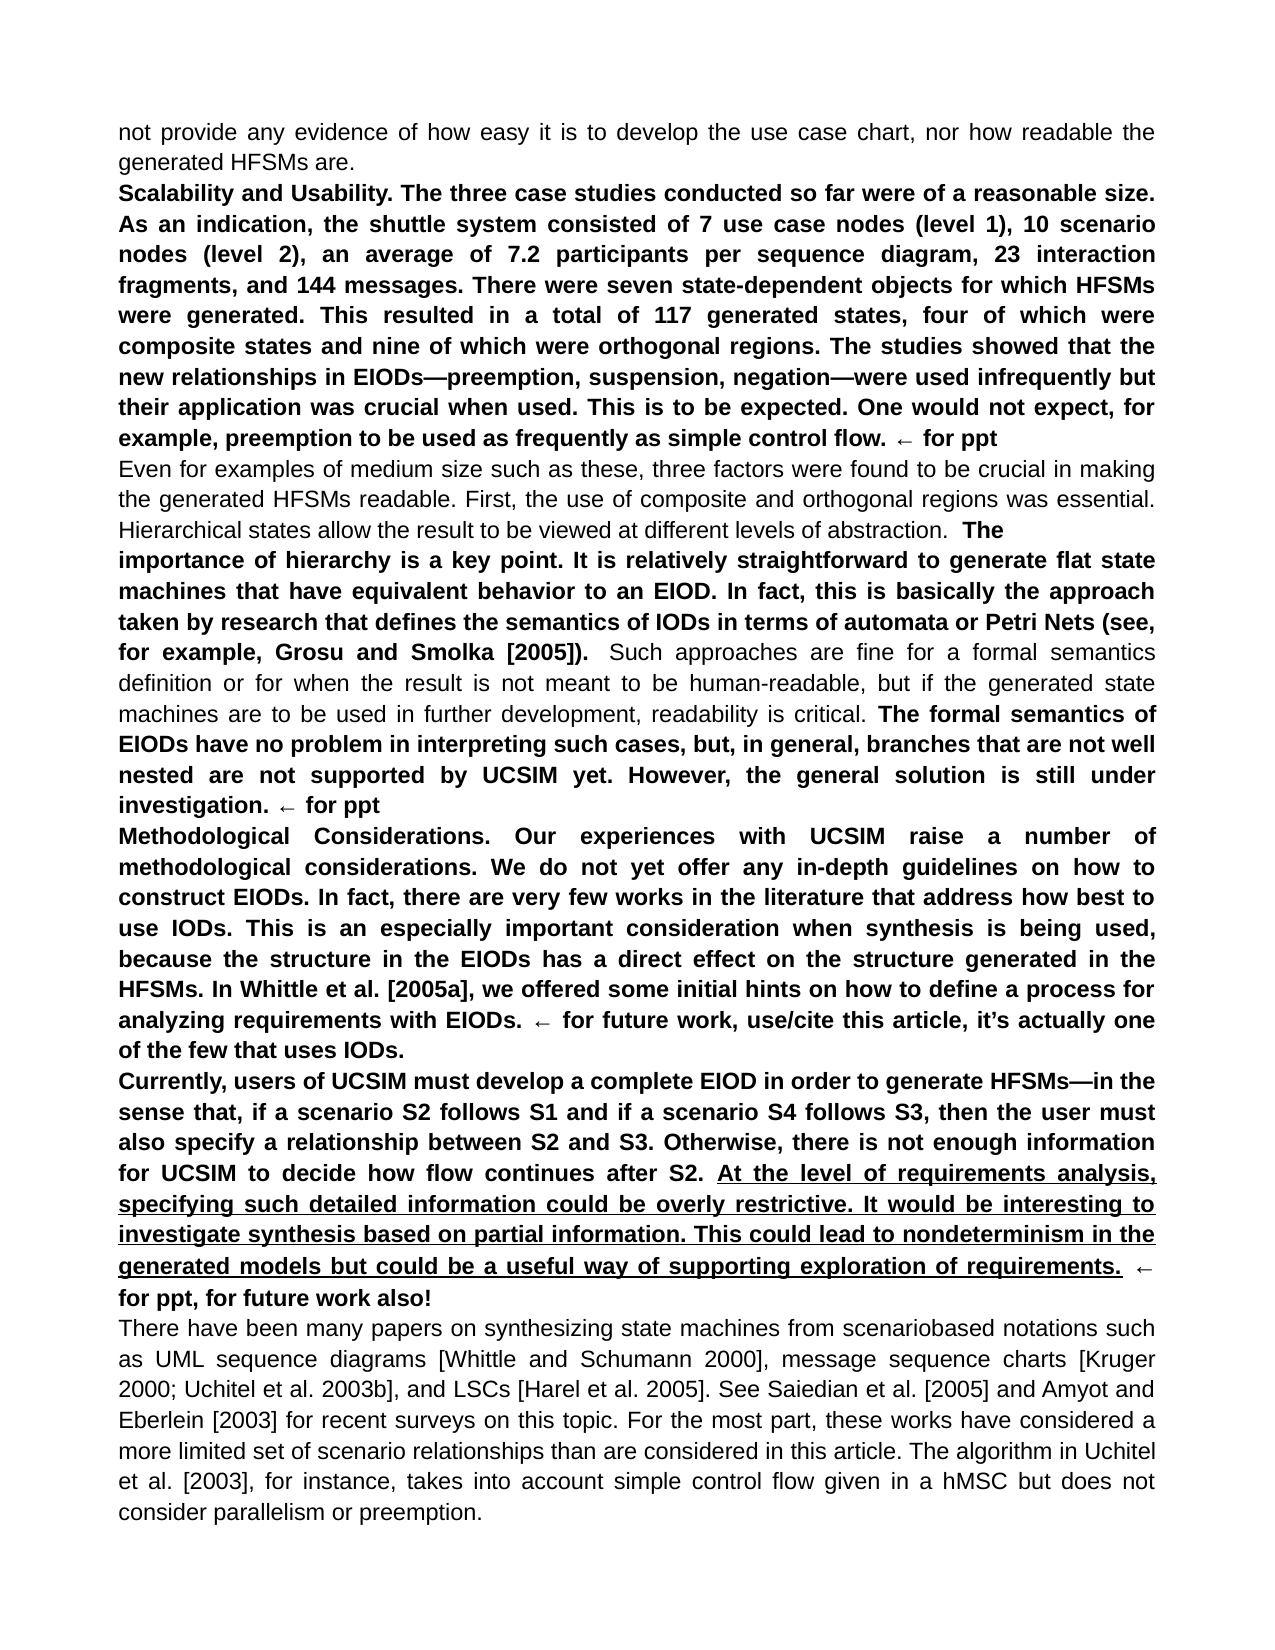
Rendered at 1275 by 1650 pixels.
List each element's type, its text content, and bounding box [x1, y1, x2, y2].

text Currently, users of UCSIM must develop a complete EIOD in order to generate HFSMs—in the sense that, if a scenario S2 follows S1 and if a scenario S4 follows S3, then the user must also specify a relationship between S2 and S3. Otherwise, there is not enough information for UCSIM to decide how flow continues after S2. At the level of requirements analysis, specifying such detailed information could be overly restrictive. It would be interesting to investigate synthesis based on partial information. This could lead to nondeterminism in the generated models but could be a useful way of supporting exploration of requirements. ← for ppt, for future work also! [118, 1067, 1157, 1311]
text not provide any evidence of how easy it is to develop the use case chart, nor how readable the generated HFSMs are. [118, 118, 1157, 176]
text Even for examples of medium size such as these, three factors were found to be crucial in making the generated HFSMs readable. First, the use of composite and orthogonal regions was essential. Hierarchical states allow the result to be viewed at different levels of abstraction. The [118, 455, 1157, 543]
text Methodological Considerations. Our experiences with UCSIM raise a number of methodological considerations. We do not yet offer any in-depth guidelines on how to construct EIODs. In fact, there are very few works in the literature that address how best to use IODs. This is an especially important consideration when synthesis is being used, because the structure in the EIODs has a direct effect on the structure generated in the HFSMs. In Whittle et al. [2005a], we offered some initial hints on how to define a process for analyzing requirements with EIODs. ← for future work, use/cite this article, it’s actually one of the few that uses IODs. [118, 822, 1157, 1064]
text importance of hierarchy is a key point. It is relatively straightforward to generate flat state machines that have equivalent behavior to an EIOD. In fact, this is basically the approach taken by research that defines the semantics of IODs in terms of automata or Petri Nets (see, for example, Grosu and Smolka [2005]). Such approaches are fine for a formal semantics definition or for when the result is not meant to be human-readable, but if the generated state machines are to be used in further development, readability is critical. The formal semantics of EIODs have no problem in interpreting such cases, but, in general, branches that are not well nested are not supported by UCSIM yet. However, the general solution is still under investigation. ← for ppt [118, 547, 1157, 819]
text There have been many papers on synthesizing state machines from scenariobased notations such as UML sequence diagrams [Whittle and Schumann 2000], message sequence charts [Kruger 2000; Uchitel et al. 2003b], and LSCs [Harel et al. 2005]. See Saiedian et al. [2005] and Amyot and Eberlein [2003] for recent surveys on this topic. For the most part, these works have considered a more limited set of scenario relationships than are considered in this article. The algorithm in Uchitel et al. [2003], for instance, takes into account simple control flow given in a hMSC but does not consider parallelism or preemption. [118, 1314, 1157, 1525]
text Scalability and Usability. The three case studies conducted so far were of a reasonable size. As an indication, the shuttle system consisted of 7 use case nodes (level 1), 10 scenario nodes (level 2), an average of 7.2 participants per sequence diagram, 23 interaction fragments, and 144 messages. There were seven state-dependent objects for which HFSMs were generated. This resulted in a total of 117 generated states, four of which were composite states and nine of which were orthogonal regions. The studies showed that the new relationships in EIODs—preemption, suspension, negation—were used infrequently but their application was crucial when used. This is to be expected. One would not expect, for example, preemption to be used as frequently as simple control flow. ← for ppt [118, 179, 1157, 451]
